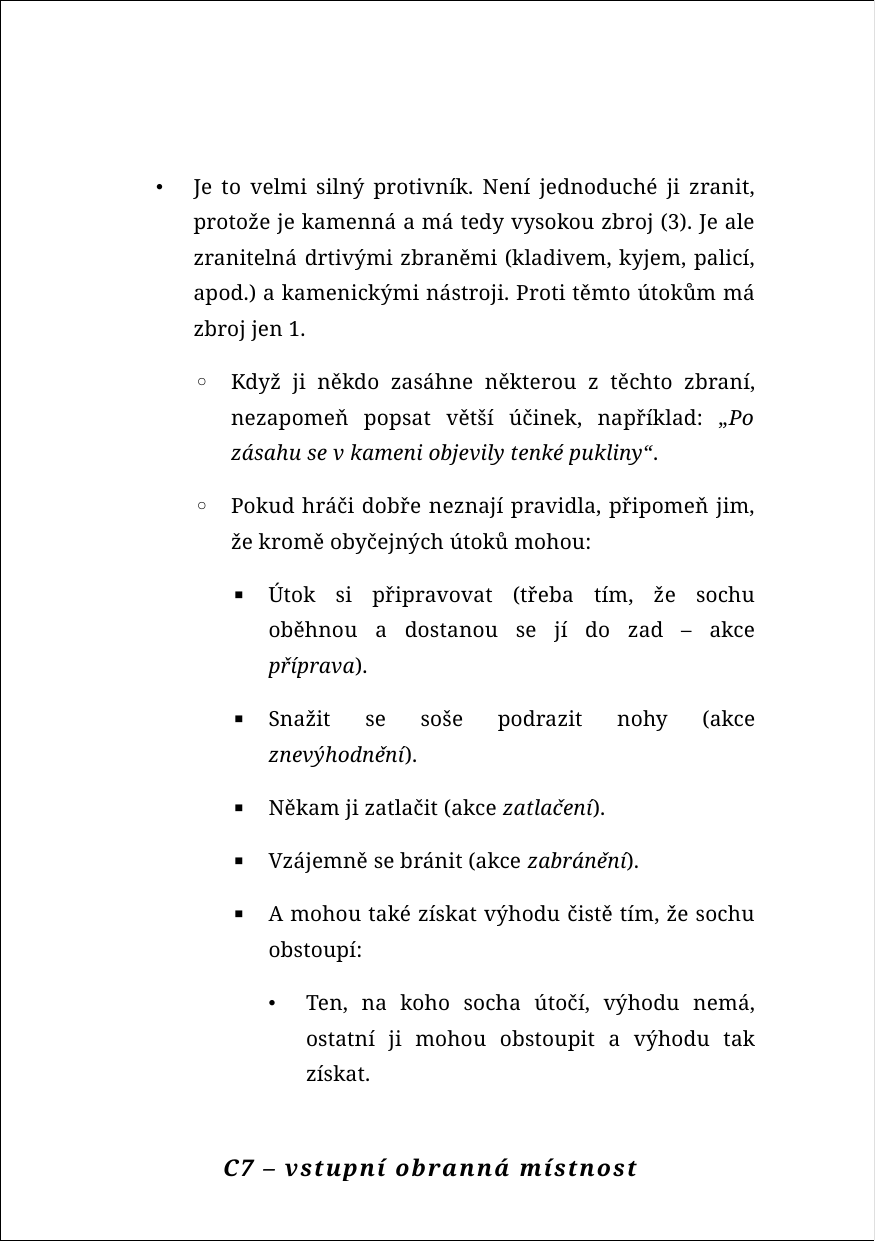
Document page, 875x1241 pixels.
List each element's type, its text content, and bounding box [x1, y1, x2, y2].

list Je to velmi silný protivník. Není jednoduché ji zranit, protože je kamenná a má tedy vysokou zbroj (3). Je ale zranitelná drtivými zbraněmi (kladivem, kyjem, palicí, apod.) a kamenickými nástroji. Proti těmto útokům má zbroj jen 1. [156, 172, 756, 342]
list Pokud hráči dobře neznají pravidla, připomeň jim, že kromě obyčejných útoků mohou: [193, 491, 756, 555]
list Snažit se soše podrazit nohy (akce znevýhodnění). [231, 704, 756, 768]
list Ten, na koho socha útočí, výhodu nemá, ostatní ji mohou obstoupit a výhodu tak získat. [268, 988, 756, 1088]
list Útok si připravovat (třeba tím, že sochu oběhnou a dostanou se jí do zad – akce příprava). [231, 580, 756, 679]
list Když ji někdo zasáhne některou z těchto zbraní, nezapomeň popsat větší účinek, například: „Po zásahu se v kameni objevily tenké pukliny“. [193, 367, 756, 467]
list A mohou také získat výhodu čistě tím, že sochu obstoupí: [231, 899, 756, 963]
list Někam ji zatlačit (akce zatlačení). [231, 793, 756, 822]
list Vzájemně se bránit (akce zabránění). [231, 846, 756, 875]
